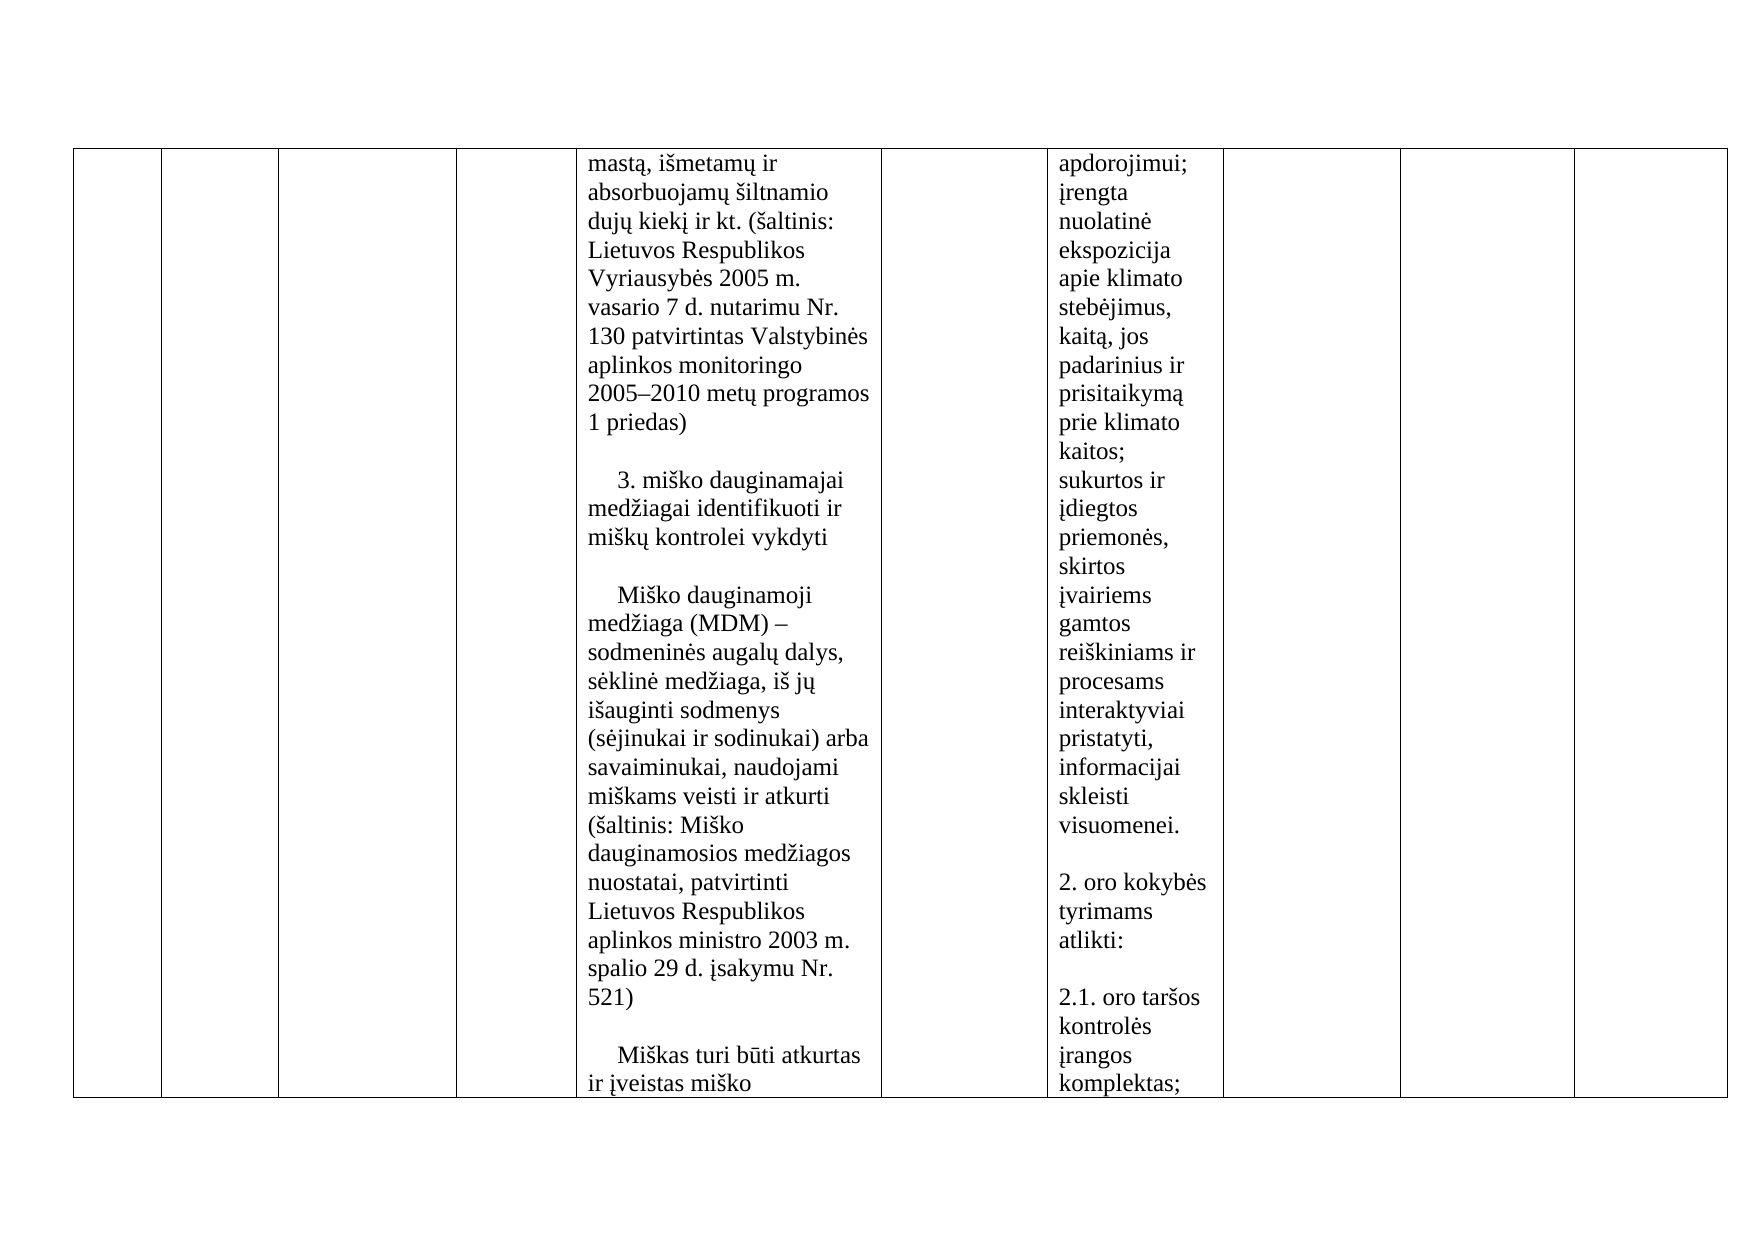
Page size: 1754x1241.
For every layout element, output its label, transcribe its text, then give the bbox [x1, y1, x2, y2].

table_cell mastą, išmetamų ir absorbuojamų šiltnamio dujų kiekį ir kt. (šaltinis: Lietuvos Respublikos Vyriausybės 2005 m. vasario 7 d. nutarimu Nr. 130 patvirtintas Valstybinės aplinkos monitoringo 2005–2010 metų programos 1 priedas) 3. miško dauginamajai medžiagai identifikuoti ir miškų kontrolei vykdyti Miško dauginamoji medžiaga (MDM) – sodmeninės augalų dalys, sėklinė medžiaga, iš jų išauginti sodmenys (sėjinukai ir sodinukai) arba savaiminukai, naudojami miškams veisti ir atkurti (šaltinis: Miško dauginamosios medžiagos nuostatai, patvirtinti Lietuvos Respublikos aplinkos ministro 2003 m. spalio 29 d. įsakymu Nr. 521) Miškas turi būti atkurtas ir įveistas miško [577, 149, 881, 1097]
table_cell [279, 149, 456, 1097]
table_cell [1224, 149, 1400, 1097]
table_cell [457, 149, 576, 1097]
table_cell [1575, 149, 1727, 1097]
table_cell [74, 149, 161, 1097]
table_cell [162, 149, 278, 1097]
table_cell [1401, 149, 1574, 1097]
table_cell apdorojimui; įrengta nuolatinė ekspozicija apie klimato stebėjimus, kaitą, jos padarinius ir prisitaikymą prie klimato kaitos; sukurtos ir įdiegtos priemonės, skirtos įvairiems gamtos reiškiniams ir procesams interaktyviai pristatyti, informacijai skleisti visuomenei. 2. oro kokybės tyrimams atlikti: 2.1. oro taršos kontrolės įrangos komplektas; [1048, 149, 1223, 1097]
table_cell [882, 149, 1047, 1097]
